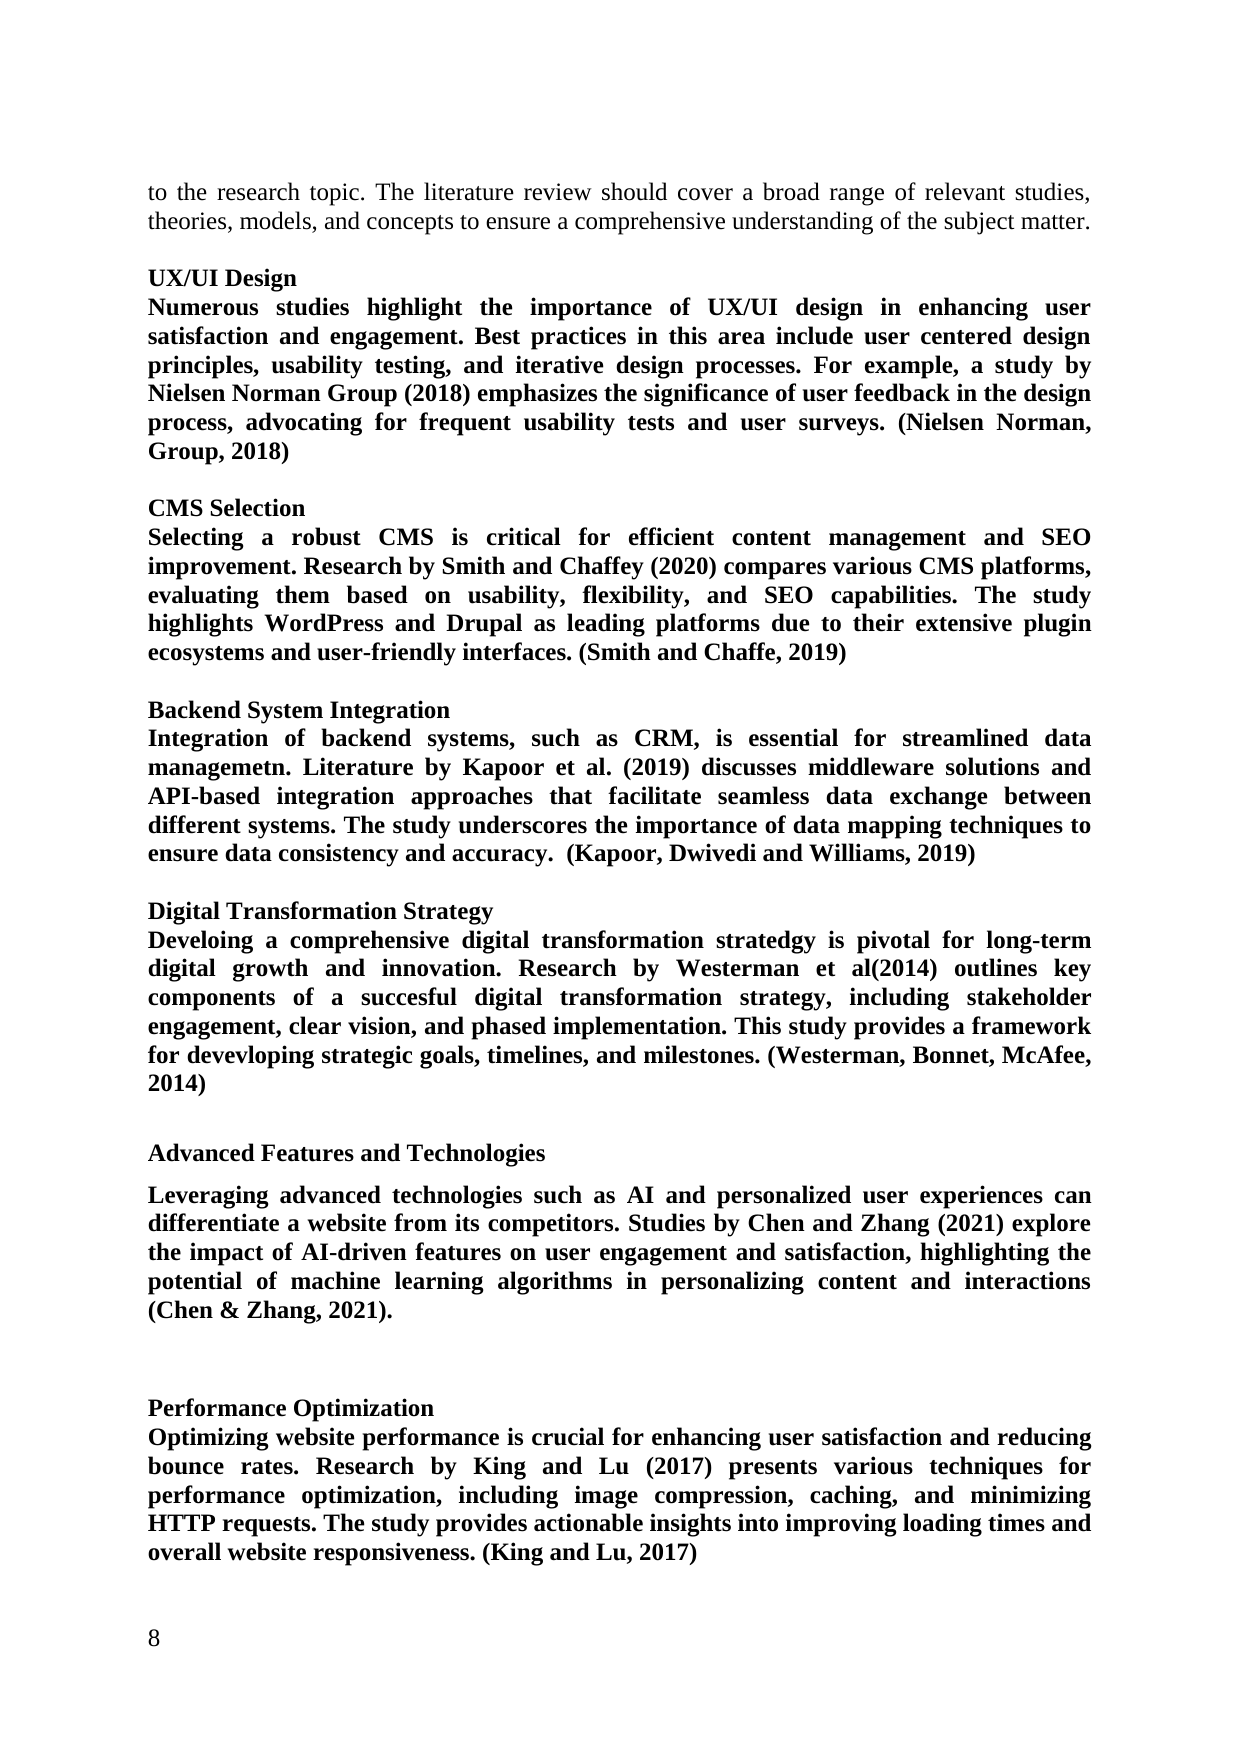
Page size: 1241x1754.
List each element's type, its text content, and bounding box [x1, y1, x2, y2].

text Optimizing website performance is crucial for enhancing user satisfaction and reducing bounce rates. Research by King and Lu (2017) presents various techniques for performance optimization, including image compression, caching, and minimizing HTTP requests. The study provides actionable insights into improving loading times and overall website responsiveness. (King and Lu, 2017) [148, 1422, 1092, 1566]
text Leveraging advanced technologies such as AI and personalized user experiences can differentiate a website from its competitors. Studies by Chen and Zhang (2021) explore the impact of AI-driven features on user engagement and satisfaction, highlighting the potential of machine learning algorithms in personalizing content and interactions (Chen & Zhang, 2021). [148, 1180, 1092, 1323]
text CMS Selection [148, 493, 1092, 522]
text Selecting a robust CMS is critical for efficient content management and SEO improvement. Research by Smith and Chaffey (2020) compares various CMS platforms, evaluating them based on usability, flexibility, and SEO capabilities. The study highlights WordPress and Drupal as leading platforms due to their extensive plugin ecosystems and user-friendly interfaces. (Smith and Chaffe, 2019) [148, 522, 1092, 666]
text Backend System Integration [148, 695, 1092, 723]
text Performance Optimization [148, 1393, 1092, 1422]
text Develoing a comprehensive digital transformation stratedgy is pivotal for long-term digital growth and innovation. Research by Westerman et al(2014) outlines key components of a succesful digital transformation strategy, including stakeholder engagement, clear vision, and phased implementation. This study provides a framework for devevloping strategic goals, timelines, and milestones. (Westerman, Bonnet, McAfee, 2014) [148, 925, 1092, 1097]
text to the research topic. The literature review should cover a broad range of relevant studies, theories, models, and concepts to ensure a comprehensive understanding of the subject matter. [148, 177, 1092, 235]
subtitle Advanced Features and Technologies [148, 1138, 1092, 1167]
text UX/UI Design [148, 263, 1092, 292]
text Numerous studies highlight the importance of UX/UI design in enhancing user satisfaction and engagement. Best practices in this area include user centered design principles, usability testing, and iterative design processes. For example, a study by Nielsen Norman Group (2018) emphasizes the significance of user feedback in the design process, advocating for frequent usability tests and user surveys. (Nielsen Norman, Group, 2018) [148, 292, 1092, 465]
text Integration of backend systems, such as CRM, is essential for streamlined data managemetn. Literature by Kapoor et al. (2019) discusses middleware solutions and API-based integration approaches that facilitate seamless data exchange between different systems. The study underscores the importance of data mapping techniques to ensure data consistency and accuracy. (Kapoor, Dwivedi and Williams, 2019) [148, 723, 1092, 867]
text Digital Transformation Strategy [148, 896, 1092, 925]
